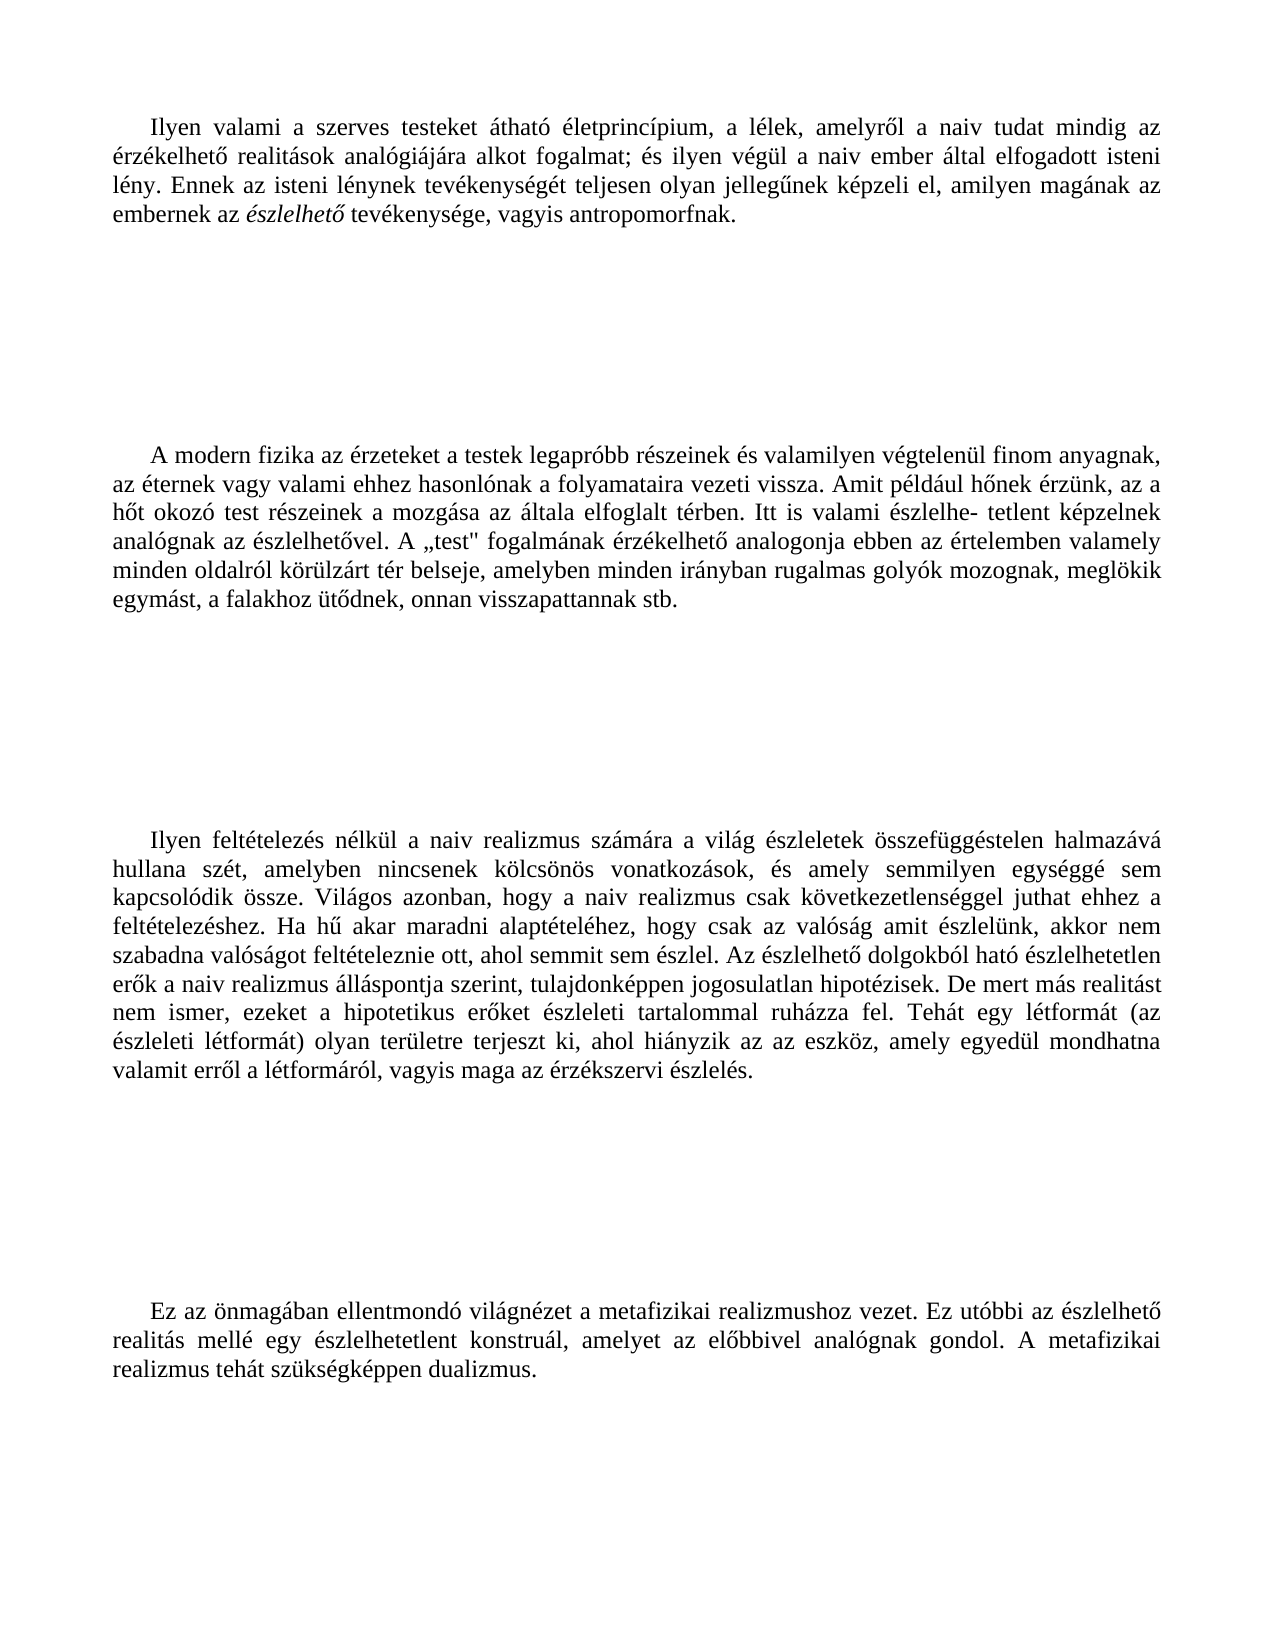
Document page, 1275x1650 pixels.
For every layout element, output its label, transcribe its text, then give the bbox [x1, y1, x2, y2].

text Ez az önmagában ellentmondó világnézet a metafizikai realizmushoz vezet. Ez utóbbi az észlelhető realitás mellé egy észlelhetetlent konstruál, amelyet az előbbivel analógnak gondol. A metafizikai realizmus tehát szükségképpen dualizmus. [112, 1296, 1162, 1382]
text Ilyen feltételezés nélkül a naiv realizmus számára a világ észleletek összefüggéstelen halmazává hullana szét, amelyben nincsenek kölcsönös vonatkozások, és amely semmilyen egységgé sem kapcsolódik össze. Világos azonban, hogy a naiv realizmus csak következetlenséggel juthat ehhez a feltételezéshez. Ha hű akar maradni alaptételéhez, hogy csak az valóság amit észlelünk, akkor nem szabadna valóságot feltételeznie ott, ahol semmit sem észlel. Az észlelhető dolgokból ható észlelhetetlen erők a naiv realizmus álláspontja szerint, tulajdonképpen jogosulatlan hipotézisek. De mert más realitást nem ismer, ezeket a hipotetikus erőket észleleti tartalommal ruházza fel. Tehát egy létformát (az észleleti létformát) olyan területre terjeszt ki, ahol hiányzik az az eszköz, amely egyedül mondhatna valamit erről a létformáról, vagyis maga az érzékszervi észlelés. [112, 825, 1162, 1084]
text A modern fizika az érzeteket a testek legapróbb részeinek és valamilyen végtelenül finom anyagnak, az éternek vagy valami ehhez hasonlónak a folyamataira vezeti vissza. Amit például hőnek érzünk, az a hőt okozó test részeinek a mozgása az általa elfoglalt térben. Itt is valami észlelhe- tetlent képzelnek analógnak az észlelhetővel. A „test" fogalmának érzékelhető analogonja ebben az értelemben valamely minden oldalról körülzárt tér belseje, amelyben minden irányban rugalmas golyók mozognak, meglökik egymást, a falakhoz ütődnek, onnan visszapattannak stb. [112, 440, 1162, 612]
text Ilyen valami a szerves testeket átható életprincípium, a lélek, amelyről a naiv tudat mindig az érzékelhető realitások analógiájára alkot fogalmat; és ilyen végül a naiv ember által elfogadott isteni lény. Ennek az isteni lénynek tevékenységét teljesen olyan jellegűnek képzeli el, amilyen magának az embernek az észlelhető tevékenysége, vagyis antropomorfnak. [112, 112, 1162, 227]
